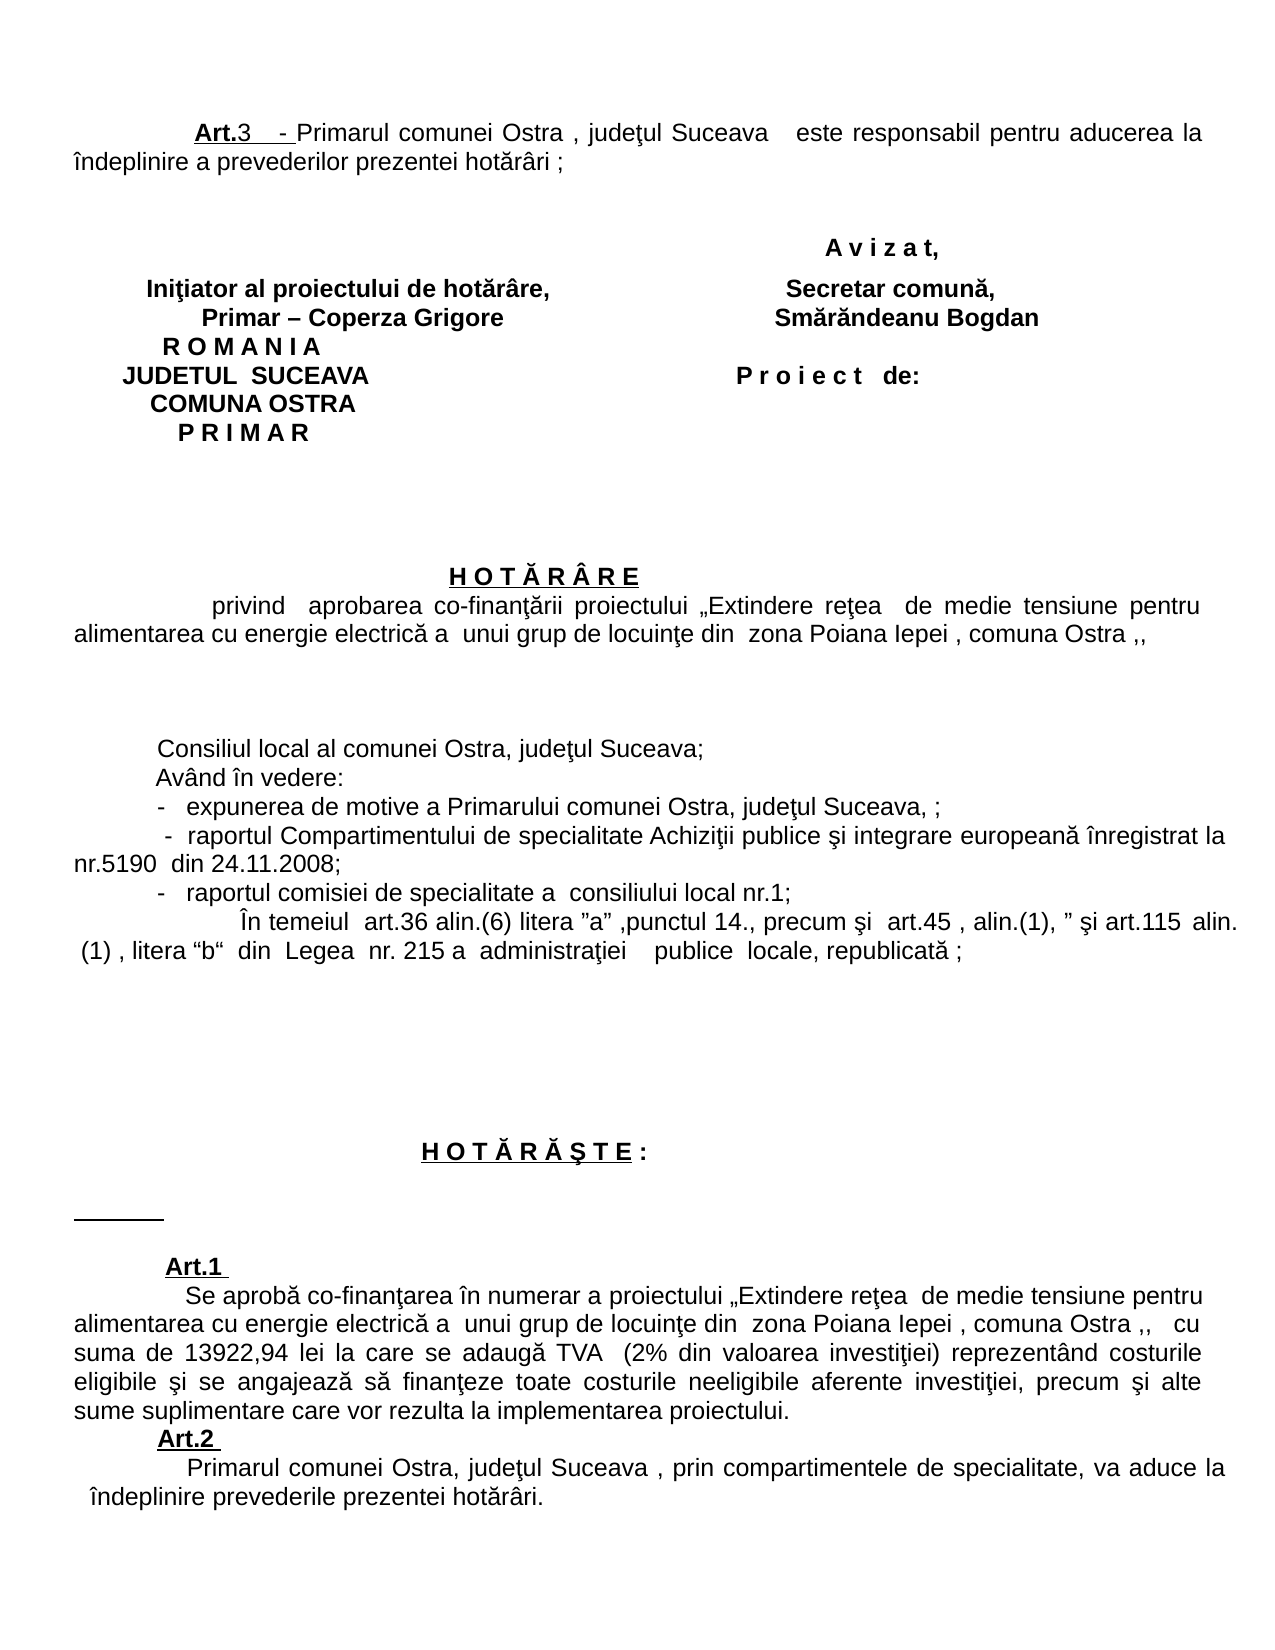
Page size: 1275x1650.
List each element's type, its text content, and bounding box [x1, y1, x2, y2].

text - expunerea de motive a Primarului comunei Ostra, judeţul Suceava, ; [74, 792, 1228, 821]
text - raportul Compartimentului de specialitate Achiziţii publice şi integrare europeană înregistrat la nr.5190 din 24.11.2008; [74, 821, 1228, 878]
text P R I M A R [74, 418, 1228, 447]
text Iniţiator al proiectului de hotărâre, Secretar comună, [118, 274, 1241, 303]
subtitle R O M A N I A [44, 332, 1228, 361]
text H O T Ă R Ă Ş T E : [74, 1137, 1228, 1166]
subtitle JUDETUL SUCEAVA P r o i e c t de: [74, 361, 1228, 389]
text Consiliul local al comunei Ostra, judeţul Suceava; [74, 734, 1228, 763]
text Primarul comunei Ostra, judeţul Suceava , prin compartimentele de specialitate, va aduce la îndeplinire prevederile prezentei hotărâri. [90, 1453, 1228, 1511]
text Art.3 - Primarul comunei Ostra , judeţul Suceava este responsabil pentru aducerea la îndeplinire a prevederilor prezentei hotărâri ; [74, 118, 1204, 176]
text Primar – Coperza Grigore Smărăndeanu Bogdan [118, 303, 1204, 332]
text Având în vedere: [74, 763, 1228, 792]
text Art.2 [74, 1424, 1228, 1453]
text Se aprobă co-finanţarea în numerar a proiectului „Extindere reţea de medie tensiune pentru alimentarea cu energie electrică a unui grup de locuinţe din zona Poiana Iepei , comuna Ostra ,, cu suma de 13922,94 lei la care se adaugă TVA (2% din valoarea investiţiei) reprezentând costurile eligibile şi se angajează să finanţeze toate costurile neeligibile aferente investiţiei, precum şi alte sume suplimentare care vor rezulta la implementarea proiectului. [74, 1281, 1204, 1424]
text În temeiul art.36 alin.(6) litera ”a” ,punctul 14., precum şi art.45 , alin.(1), ” şi art.115 alin.(1) , litera “b“ din Legea nr. 215 a administraţiei publice locale, republicată ; [81, 907, 1238, 964]
text - raportul comisiei de specialitate a consiliului local nr.1; [74, 878, 1228, 907]
text COMUNA OSTRA [74, 389, 1228, 418]
text privind aprobarea co-finanţării proiectului „Extindere reţea de medie tensiune pentru alimentarea cu energie electrică a unui grup de locuinţe din zona Poiana Iepei , comuna Ostra ,, [74, 591, 1204, 648]
subtitle Art.1 [88, 1252, 1228, 1281]
text H O T Ă R Â R E [74, 562, 1228, 591]
text A v i z a t, [118, 233, 1241, 262]
